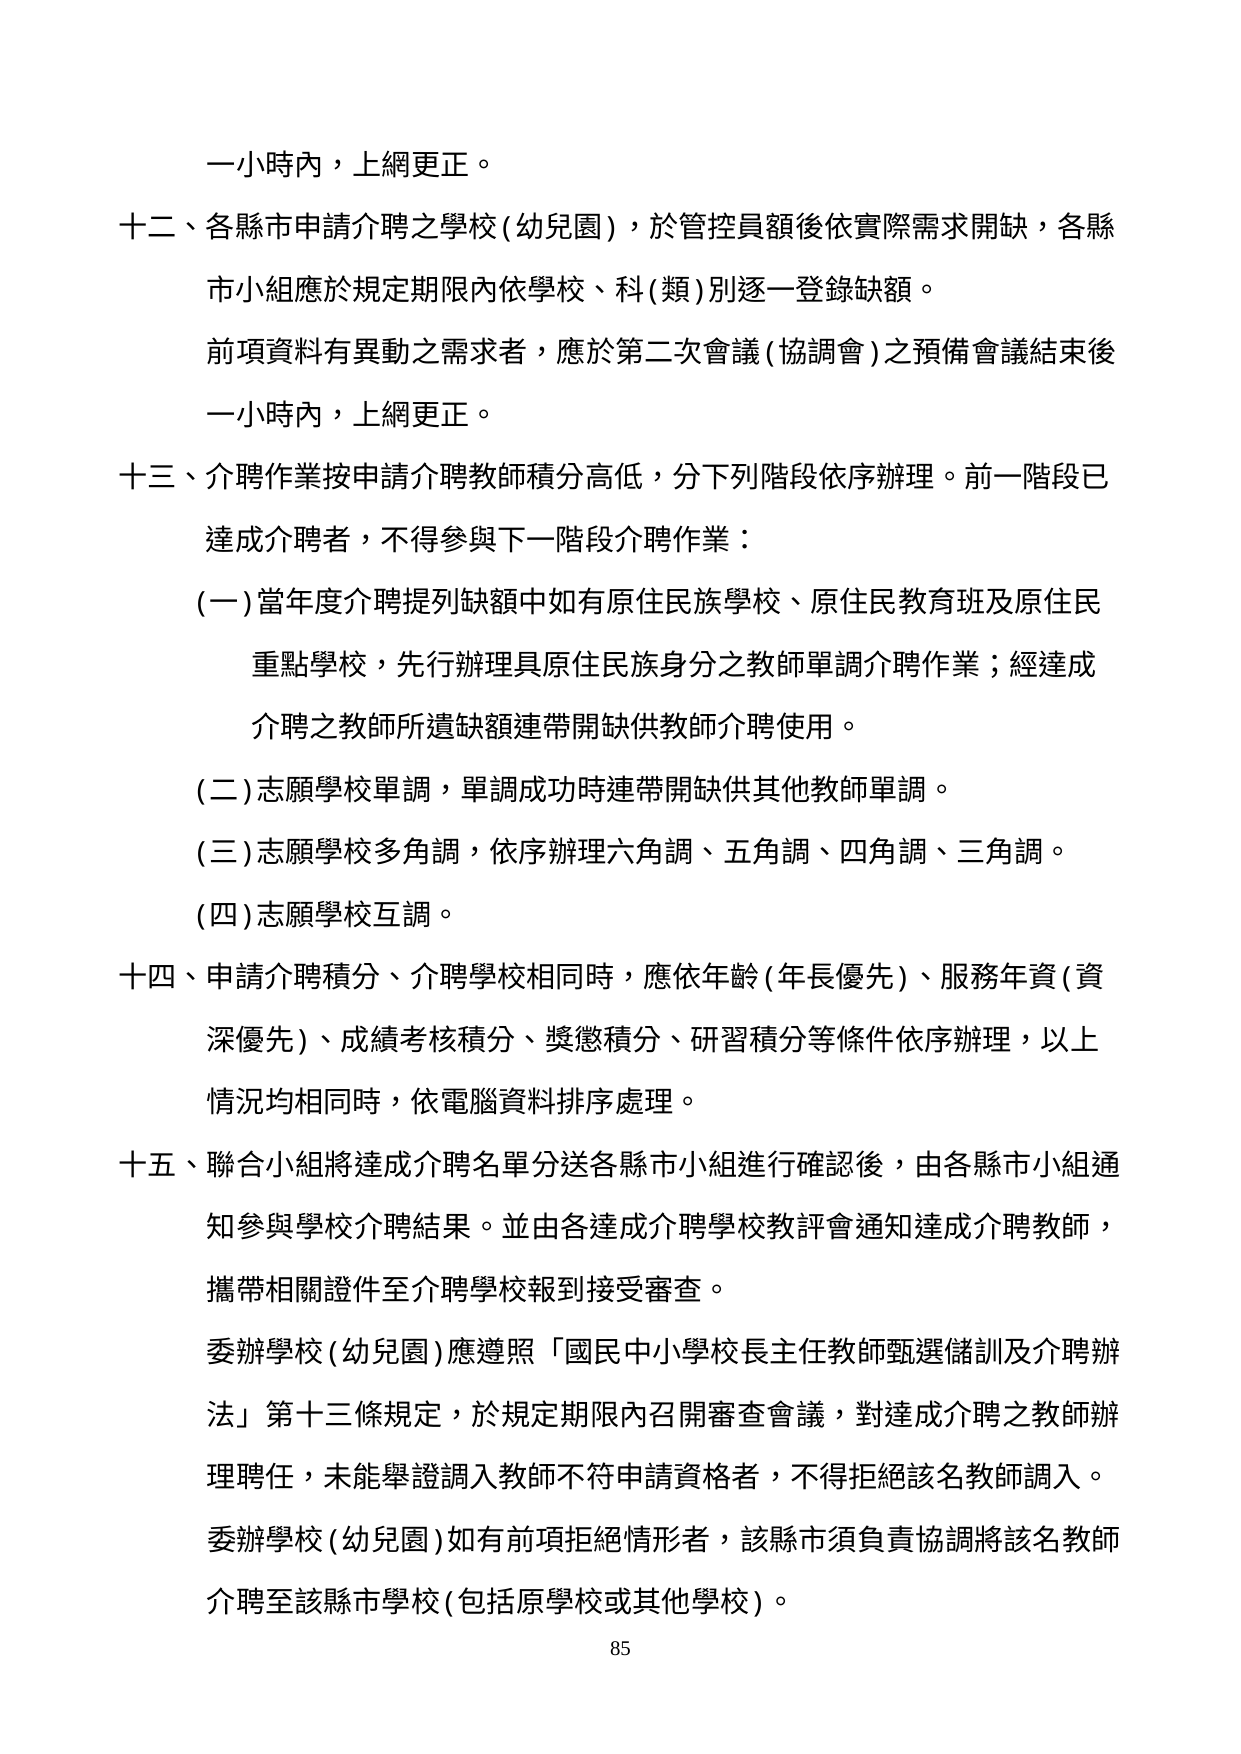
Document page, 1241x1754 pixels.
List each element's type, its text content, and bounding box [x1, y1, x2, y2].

text 達成介聘者，不得參與下一階段介聘作業： [206, 496, 1122, 558]
text 前項資料有異動之需求者，應於第二次會議(協調會)之預備會議結束後一小時內，上網更正。 [207, 308, 1122, 433]
text 十三、介聘作業按申請介聘教師積分高低，分下列階段依序辦理。前一階段已 [118, 433, 1122, 496]
text (一)當年度介聘提列缺額中如有原住民族學校、原住民教育班及原住民重點學校，先行辦理具原住民族身分之教師單調介聘作業；經達成介聘之教師所遺缺額連帶開缺供教師介聘使用。 [192, 558, 1122, 746]
text (三)志願學校多角調，依序辦理六角調、五角調、四角調、三角調。 (四)志願學校互調。 [192, 808, 1122, 933]
text 十二、各縣市申請介聘之學校(幼兒園)，於管控員額後依實際需求開缺，各縣市小組應於規定期限內依學校、科(類)別逐一登錄缺額。 [118, 183, 1122, 308]
text 一小時內，上網更正。 [207, 121, 1122, 183]
text 委辦學校(幼兒園)如有前項拒絕情形者，該縣市須負責協調將該名教師介聘至該縣市學校(包括原學校或其他學校)。 [207, 1496, 1122, 1621]
text 十四、申請介聘積分、介聘學校相同時，應依年齡(年長優先)、服務年資(資深優先)、成績考核積分、獎懲積分、研習積分等條件依序辦理，以上情況均相同時，依電腦資料排序處理。 [118, 933, 1122, 1121]
text (二)志願學校單調，單調成功時連帶開缺供其他教師單調。 [192, 746, 1122, 808]
text 委辦學校(幼兒園)應遵照「國民中小學校長主任教師甄選儲訓及介聘辦法」第十三條規定，於規定期限內召開審查會議，對達成介聘之教師辦理聘任，未能舉證調入教師不符申請資格者，不得拒絕該名教師調入。 [207, 1308, 1122, 1496]
text 十五、聯合小組將達成介聘名單分送各縣市小組進行確認後，由各縣市小組通知參與學校介聘結果。並由各達成介聘學校教評會通知達成介聘教師，攜帶相關證件至介聘學校報到接受審查。 [118, 1121, 1122, 1308]
